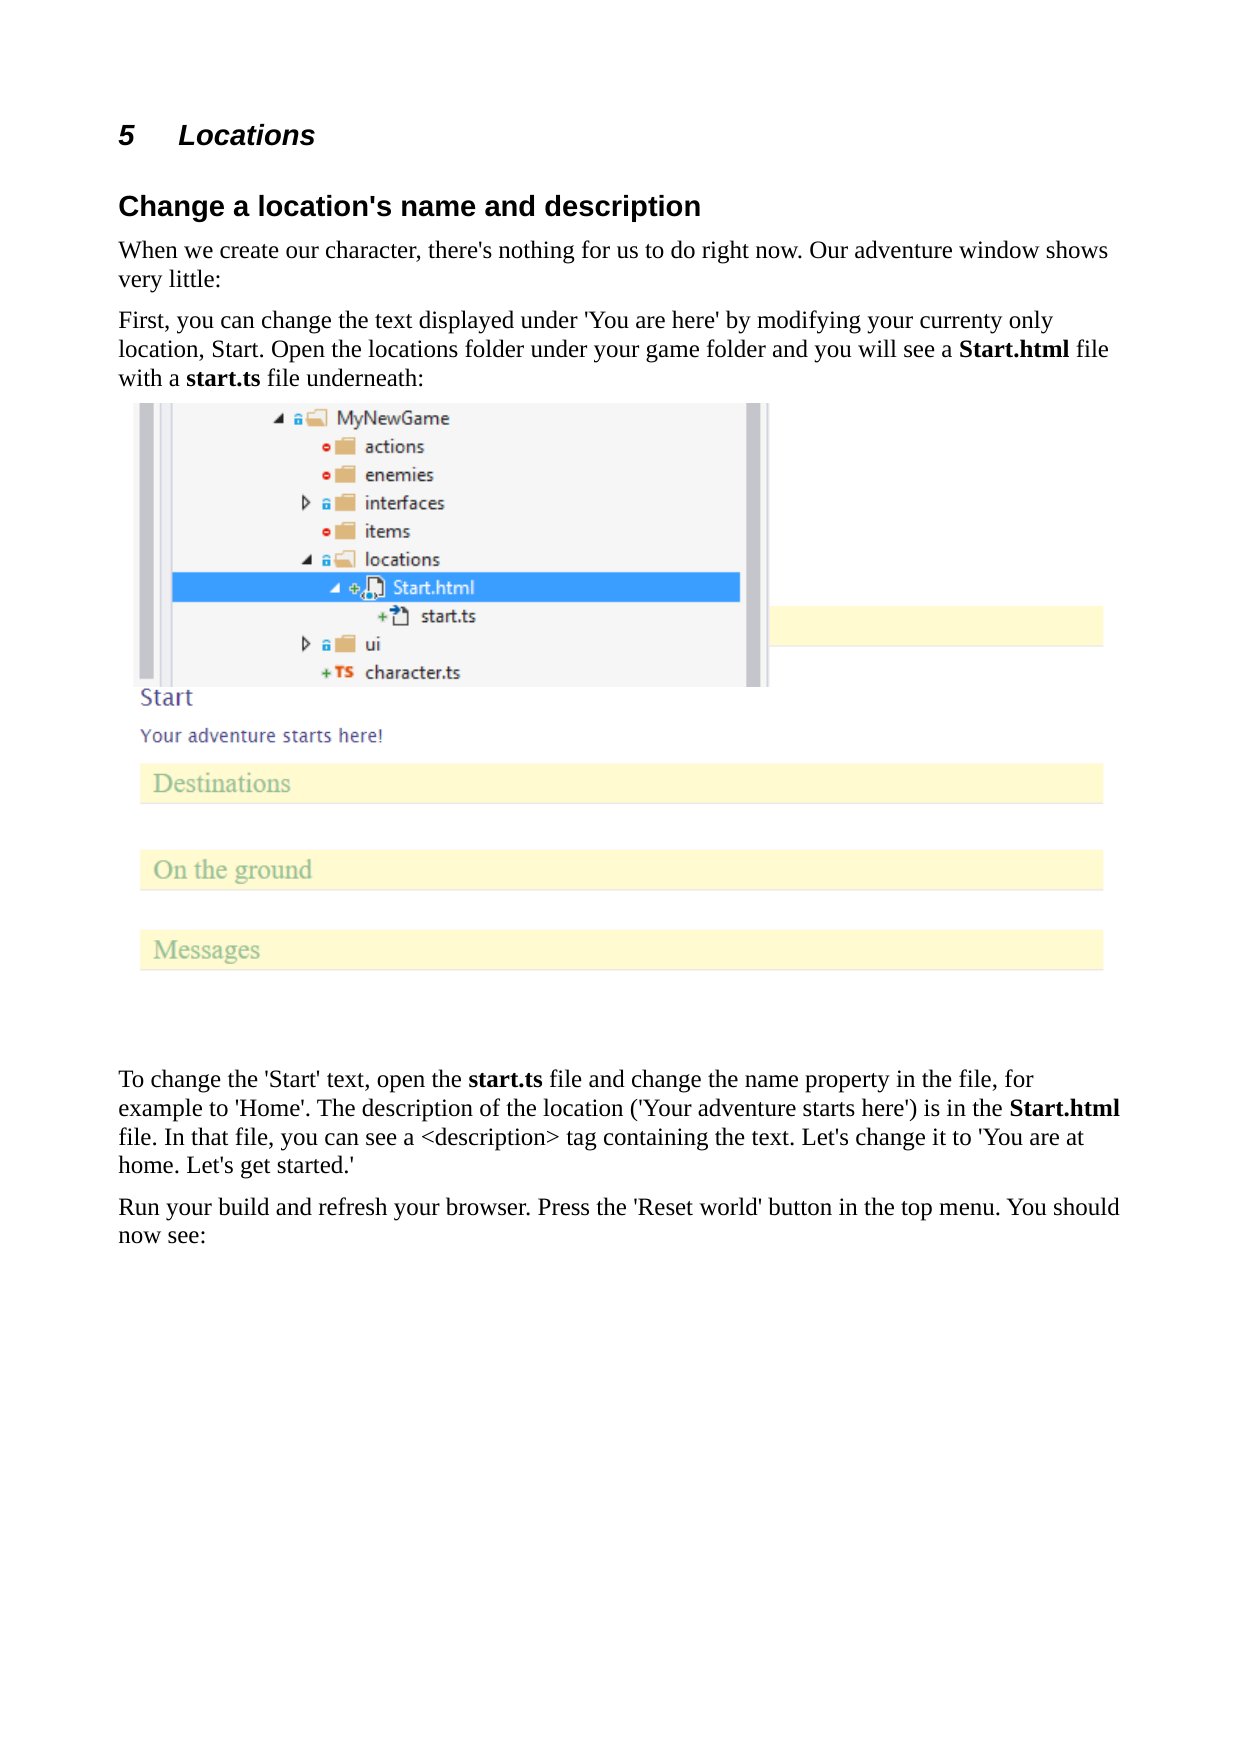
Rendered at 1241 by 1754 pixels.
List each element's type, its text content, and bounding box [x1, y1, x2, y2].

text First, you can change the text displayed under 'You are here' by modifying your currenty only location, Start. Open the locations folder under your game folder and you will see a Start.html file with a start.ts file underneath: [118, 305, 1122, 391]
subtitle Locations [118, 118, 1122, 152]
picture [118, 403, 1123, 1023]
subtitle Change a location's name and description [118, 189, 1122, 223]
text Run your build and refresh your browser. Press the 'Reset world' button in the top menu. You should now see: [118, 1192, 1122, 1249]
text To change the 'Start' text, open the start.ts file and change the name property in the file, for example to 'Home'. The description of the location ('Your adventure starts here') is in the Start.html file. In that file, you can see a <description> tag containing the text. Let's change it to 'You are at home. Let's get started.' [118, 1064, 1122, 1179]
text When we create our character, there's nothing for us to do right now. Our adventure window shows very little: [118, 235, 1122, 293]
